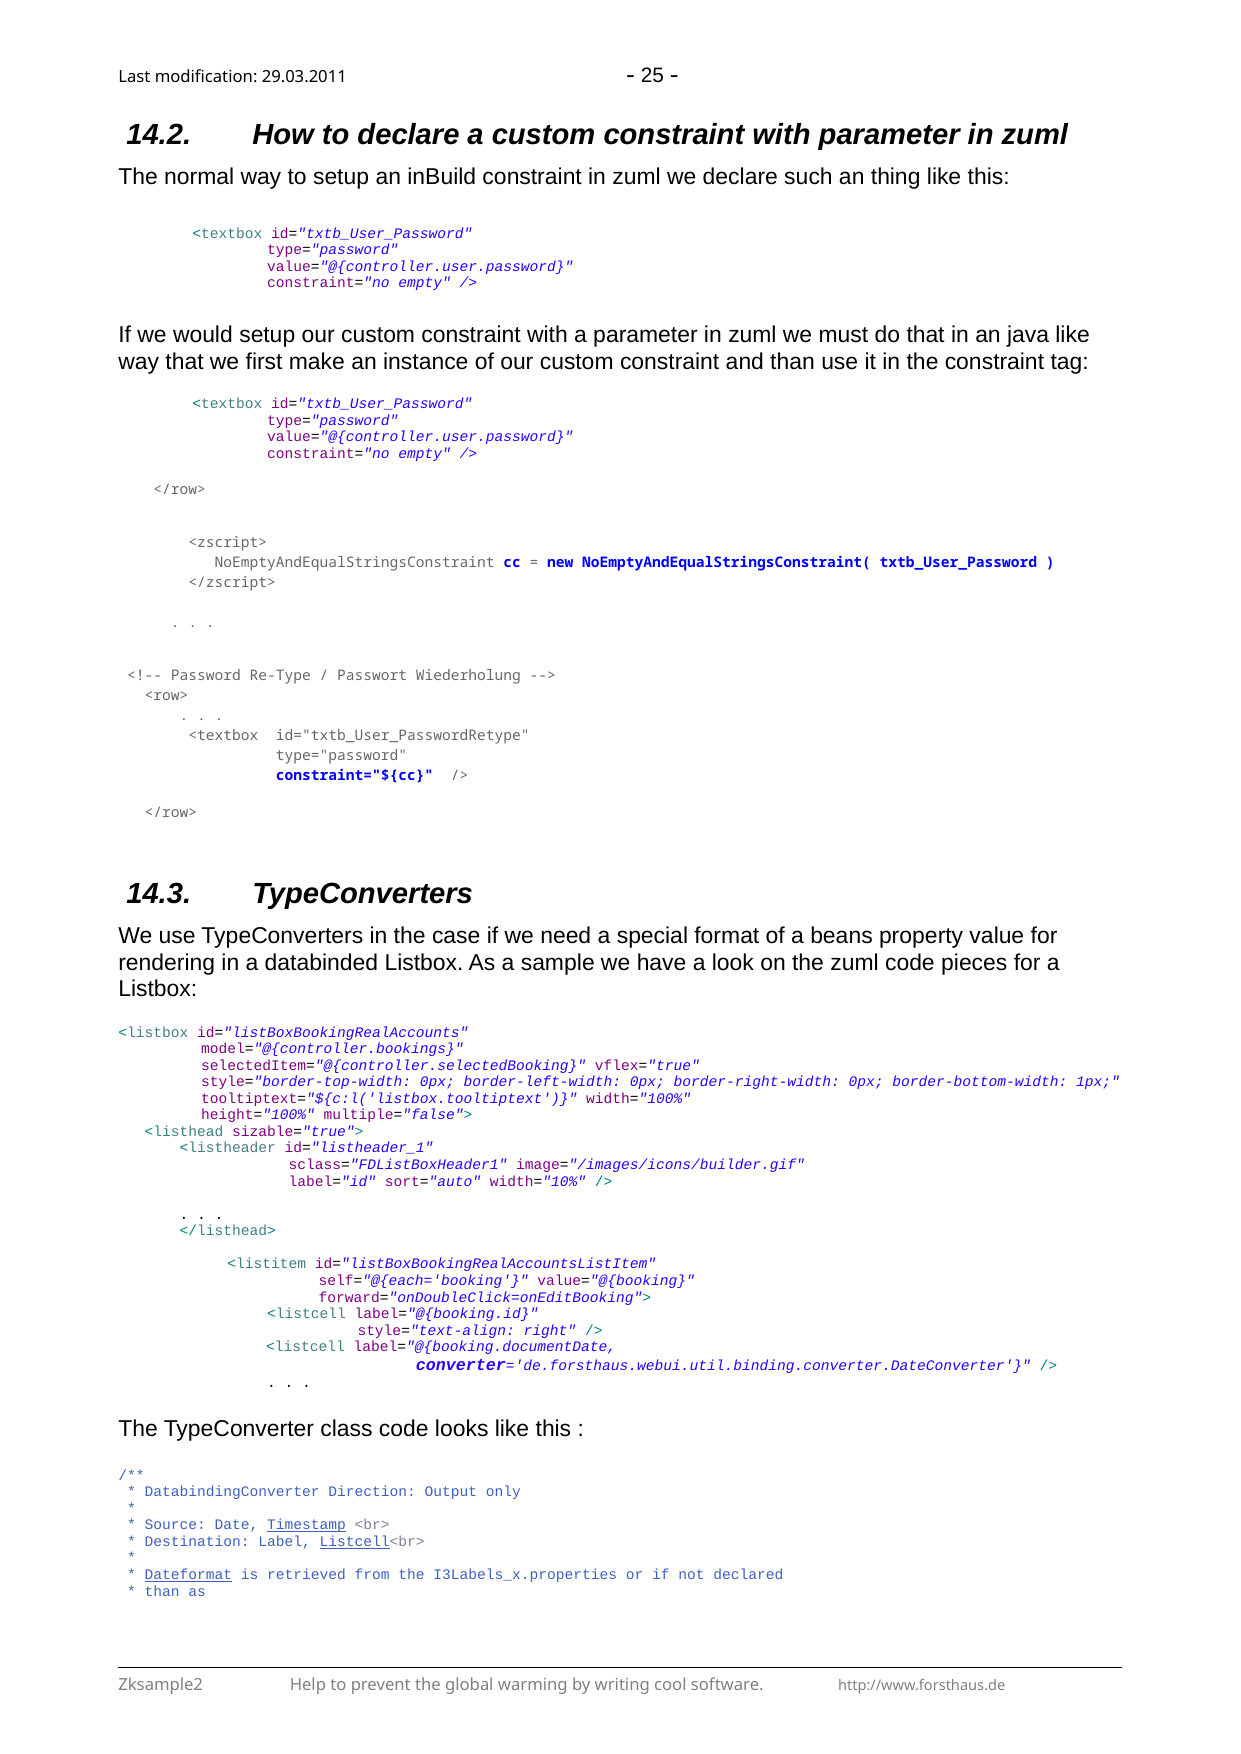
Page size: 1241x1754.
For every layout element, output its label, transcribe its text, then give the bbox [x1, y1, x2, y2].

text <zscript> [118, 532, 1122, 552]
text <!-- Password Re-Type / Passwort Wiederholung --> [118, 665, 1122, 685]
text <listheader id="listheader_1" [118, 1141, 1122, 1157]
text . . . [118, 705, 1122, 725]
text label="id" sort="auto" width="10%" /> [118, 1174, 1122, 1190]
text /** [118, 1468, 1122, 1484]
text . . . [118, 612, 1122, 632]
text </row> [118, 802, 1122, 822]
text * DatabindingConverter Direction: Output only [118, 1484, 1122, 1501]
text * than as [118, 1584, 1122, 1600]
text forward="onDoubleClick=onEditBooking"> [118, 1290, 1122, 1306]
text * Source: Date, Timestamp <br> [118, 1517, 1122, 1534]
text The normal way to setup an inBuild constraint in zuml we declare such an thing like this: [118, 163, 1122, 190]
text constraint="${cc}" /> [118, 765, 1122, 785]
text type="password" [118, 413, 1122, 429]
text * [118, 1551, 1122, 1567]
text value="@{controller.user.password}" [118, 429, 1122, 446]
text <listitem id="listBoxBookingRealAccountsListItem" [118, 1257, 1122, 1273]
text type="password" [118, 745, 1122, 765]
text tooltiptext="${c:l('listbox.tooltiptext')}" width="100%" [118, 1091, 1122, 1108]
text value="@{controller.user.password}" [118, 259, 1122, 276]
subtitle How to declare a custom constraint with parameter in zuml [118, 117, 1122, 151]
text </row> [118, 479, 1122, 499]
text sclass="FDListBoxHeader1" image="/images/icons/builder.gif" [118, 1157, 1122, 1174]
text <listbox id="listBoxBookingRealAccounts" [118, 1025, 1122, 1041]
text converter='de.forsthaus.webui.util.binding.converter.DateConverter'}" /> [118, 1356, 1122, 1375]
text If we would setup our custom constraint with a parameter in zuml we must do that in an java like way that we first make an instance of our custom constraint and than use it in the constraint tag: [118, 321, 1122, 374]
text The TypeConverter class code looks like this : [118, 1415, 1122, 1441]
text * [118, 1501, 1122, 1517]
text <textbox id="txtb_User_Password" [118, 387, 1122, 413]
text height="100%" multiple="false"> [118, 1108, 1122, 1124]
text <listcell label="@{booking.documentDate, [118, 1339, 1122, 1356]
text <listcell label="@{booking.id}" [118, 1306, 1122, 1323]
text </zscript> [118, 572, 1122, 592]
subtitle TypeConverters [118, 876, 1122, 909]
text <listhead sizable="true"> [118, 1124, 1122, 1141]
text <row> [118, 685, 1122, 705]
text style="border-top-width: 0px; border-left-width: 0px; border-right-width: 0px; border-bottom-width: 1px;" [118, 1074, 1122, 1091]
text self="@{each='booking'}" value="@{booking}" [118, 1273, 1122, 1290]
text <textbox id="txtb_User_Password" [118, 202, 1122, 242]
text style="text-align: right" /> [118, 1323, 1122, 1339]
text NoEmptyAndEqualStringsConstraint cc = new NoEmptyAndEqualStringsConstraint( txtb_User_Password ) [118, 552, 1122, 572]
text type="password" [118, 242, 1122, 259]
text . . . [118, 1207, 1122, 1223]
text * Dateformat is retrieved from the I3Labels_x.properties or if not declared [118, 1567, 1122, 1584]
text model="@{controller.bookings}" [118, 1041, 1122, 1058]
text </listhead> [118, 1223, 1122, 1240]
text <textbox id="txtb_User_PasswordRetype" [118, 725, 1122, 745]
text selectedItem="@{controller.selectedBooking}" vflex="true" [118, 1058, 1122, 1074]
text * Destination: Label, Listcell<br> [118, 1534, 1122, 1551]
text We use TypeConverters in the case if we need a special format of a beans property value for rendering in a databinded Listbox. As a sample we have a look on the zuml code pieces for a Listbox: [118, 922, 1122, 1001]
text constraint="no empty" /> [118, 276, 1122, 292]
text . . . [118, 1375, 1122, 1391]
text constraint="no empty" /> [118, 446, 1122, 463]
